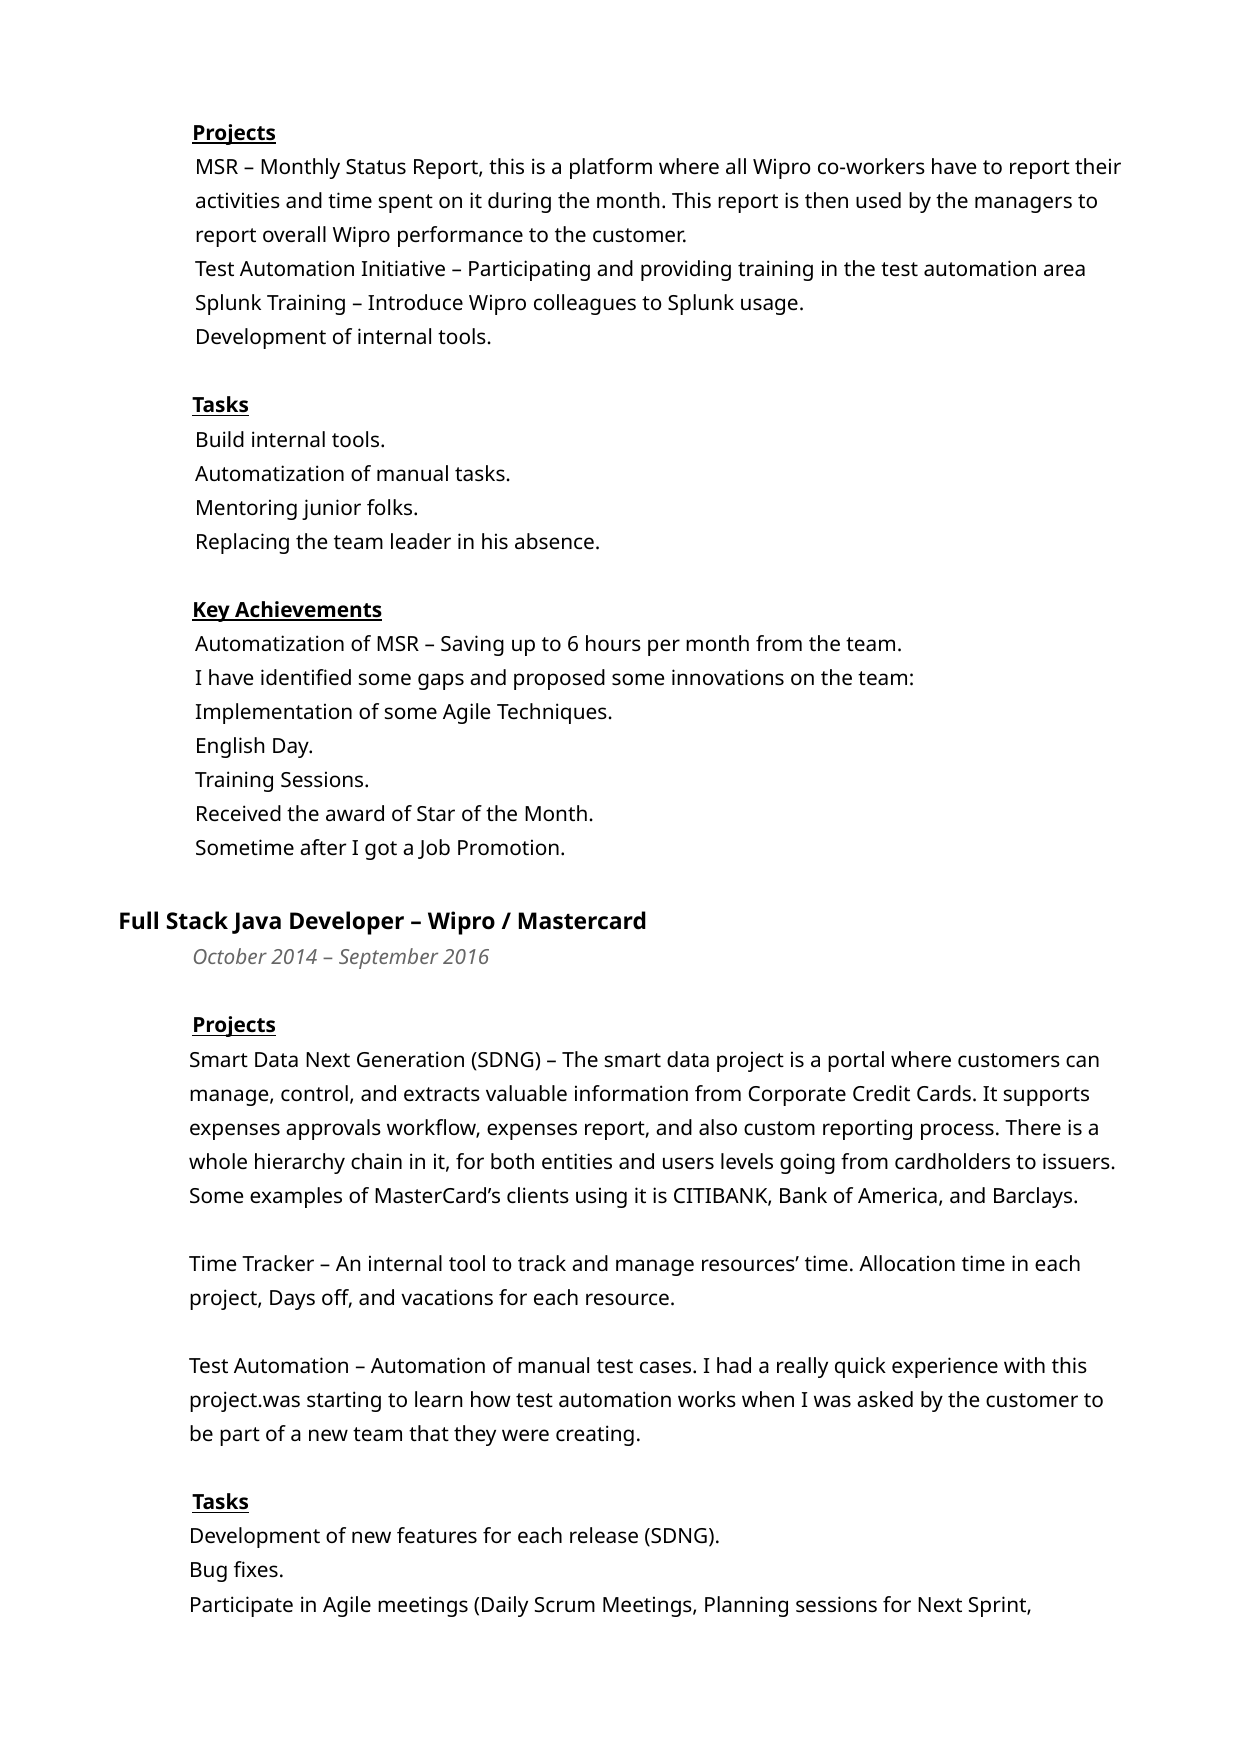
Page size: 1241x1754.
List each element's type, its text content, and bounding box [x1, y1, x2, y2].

text Key Achievements [118, 595, 1122, 623]
text English Day. [195, 731, 1122, 760]
text I have identified some gaps and proposed some innovations on the team: [195, 663, 1122, 692]
text Implementation of some Agile Techniques. [195, 697, 1122, 726]
text Training Sessions. [195, 765, 1122, 794]
text Full Stack Java Developer – Wipro / Mastercard [118, 905, 1122, 936]
text Time Tracker – An internal tool to track and manage resources’ time. Allocation time in each project, Days off, and vacations for each resource. [189, 1249, 1122, 1312]
text Received the award of Star of the Month. [195, 799, 1122, 828]
text Tasks [118, 391, 1122, 419]
text October 2014 – September 2016 [118, 942, 1122, 971]
text Sometime after I got a Job Promotion. [195, 833, 1122, 862]
text Projects [118, 1011, 1122, 1039]
text Automatization of manual tasks. [195, 459, 1122, 487]
text manage, control, and extracts valuable information from Corporate Credit Cards. It supports expenses approvals workflow, expenses report, and also custom reporting process. There is a whole hierarchy chain in it, for both entities and users levels going from cardholders to issuers. Some examples of MasterCard’s clients using it is CITIBANK, Bank of America, and Barclays. [189, 1079, 1122, 1209]
text Development of internal tools. [195, 322, 1122, 351]
text Smart Data Next Generation (SDNG) – The smart data project is a portal where customers can [189, 1045, 1122, 1073]
text Replacing the team leader in his absence. [195, 527, 1122, 555]
text Splunk Training – Introduce Wipro colleagues to Splunk usage. [195, 288, 1122, 317]
text Build internal tools. [195, 425, 1122, 453]
text Development of new features for each release (SDNG). [189, 1522, 1122, 1550]
text Test Automation – Automation of manual test cases. I had a really quick experience with this project.was starting to learn how test automation works when I was asked by the customer to be part of a new team that they were creating. [189, 1351, 1122, 1448]
text Bug fixes. [189, 1556, 1122, 1584]
text MSR – Monthly Status Report, this is a platform where all Wipro co-workers have to report their activities and time spent on it during the month. This report is then used by the managers to report overall Wipro performance to the customer. [195, 152, 1122, 249]
text Automatization of MSR – Saving up to 6 hours per month from the team. [195, 629, 1122, 657]
text Test Automation Initiative – Participating and providing training in the test automation area [195, 254, 1122, 283]
text Tasks [118, 1487, 1122, 1516]
text Participate in Agile meetings (Daily Scrum Meetings, Planning sessions for Next Sprint, [189, 1590, 1122, 1618]
text Projects [118, 118, 1122, 147]
text Mentoring junior folks. [195, 493, 1122, 521]
